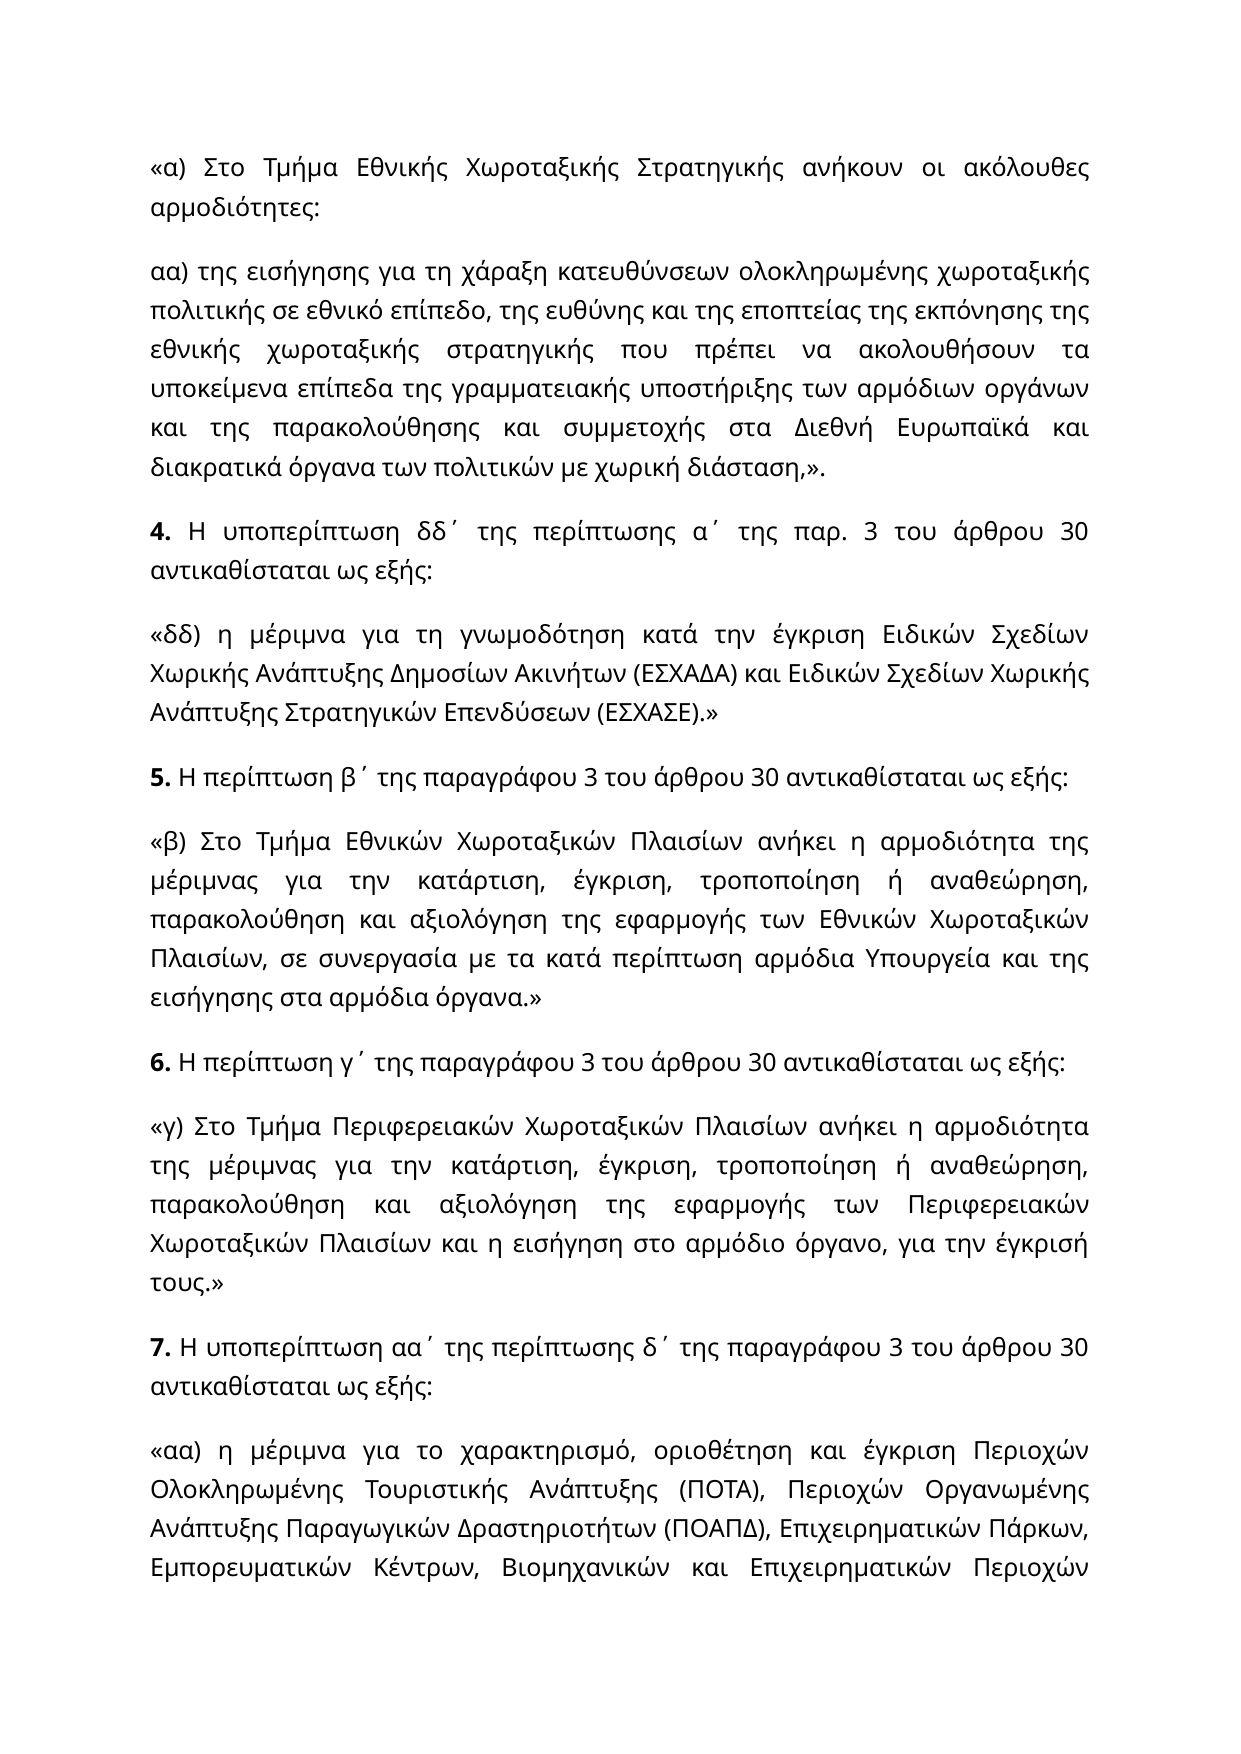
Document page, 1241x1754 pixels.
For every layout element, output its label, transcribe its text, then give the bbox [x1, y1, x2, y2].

text «δδ) η μέριμνα για τη γνωμοδότηση κατά την έγκριση Ειδικών Σχεδίων Χωρικής Ανάπτυξης Δημοσίων Ακινήτων (ΕΣΧΑΔΑ) και Ειδικών Σχεδίων Χωρικής Ανάπτυξης Στρατηγικών Επενδύσεων (ΕΣΧΑΣΕ).» [150, 617, 1090, 729]
text «αα) η μέριμνα για το χαρακτηρισμό, οριοθέτηση και έγκριση Περιοχών Ολοκληρωμένης Τουριστικής Ανάπτυξης (ΠΟΤΑ), Περιοχών Οργανωμένης Ανάπτυξης Παραγωγικών Δραστηριοτήτων (ΠΟΑΠΔ), Επιχειρηματικών Πάρκων, Εμπορευματικών Κέντρων, Βιομηχανικών και Επιχειρηματικών Περιοχών [150, 1432, 1090, 1584]
text «β) Στο Τμήμα Εθνικών Χωροταξικών Πλαισίων ανήκει η αρμοδιότητα της μέριμνας για την κατάρτιση, έγκριση, τροποποίηση ή αναθεώρηση, παρακολούθηση και αξιολόγηση της εφαρμογής των Εθνικών Χωροταξικών Πλαισίων, σε συνεργασία με τα κατά περίπτωση αρμόδια Υπουργεία και της εισήγησης στα αρμόδια όργανα.» [150, 823, 1090, 1014]
text 6. Η περίπτωση γ΄ της παραγράφου 3 του άρθρου 30 αντικαθίσταται ως εξής: [150, 1044, 1090, 1078]
text «α) Στο Τμήμα Εθνικής Χωροταξικής Στρατηγικής ανήκουν οι ακόλουθες αρμοδιότητες: [150, 150, 1090, 223]
text 4. Η υποπερίπτωση δδ΄ της περίπτωσης α΄ της παρ. 3 του άρθρου 30 αντικαθίσταται ως εξής: [150, 513, 1090, 587]
text αα) της εισήγησης για τη χάραξη κατευθύνσεων ολοκληρωμένης χωροταξικής πολιτικής σε εθνικό επίπεδο, της ευθύνης και της εποπτείας της εκπόνησης της εθνικής χωροταξικής στρατηγικής που πρέπει να ακολουθήσουν τα υποκείμενα επίπεδα της γραμματειακής υποστήριξης των αρμόδιων οργάνων και της παρακολούθησης και συμμετοχής στα Διεθνή Ευρωπαϊκά και διακρατικά όργανα των πολιτικών με χωρική διάσταση,». [150, 253, 1090, 483]
text «γ) Στο Τμήμα Περιφερειακών Χωροταξικών Πλαισίων ανήκει η αρμοδιότητα της μέριμνας για την κατάρτιση, έγκριση, τροποποίηση ή αναθεώρηση, παρακολούθηση και αξιολόγηση της εφαρμογής των Περιφερειακών Χωροταξικών Πλαισίων και η εισήγηση στο αρμόδιο όργανο, για την έγκρισή τους.» [150, 1108, 1090, 1299]
text 7. Η υποπερίπτωση αα΄ της περίπτωσης δ΄ της παραγράφου 3 του άρθρου 30 αντικαθίσταται ως εξής: [150, 1329, 1090, 1402]
text 5. Η περίπτωση β΄ της παραγράφου 3 του άρθρου 30 αντικαθίσταται ως εξής: [150, 759, 1090, 793]
